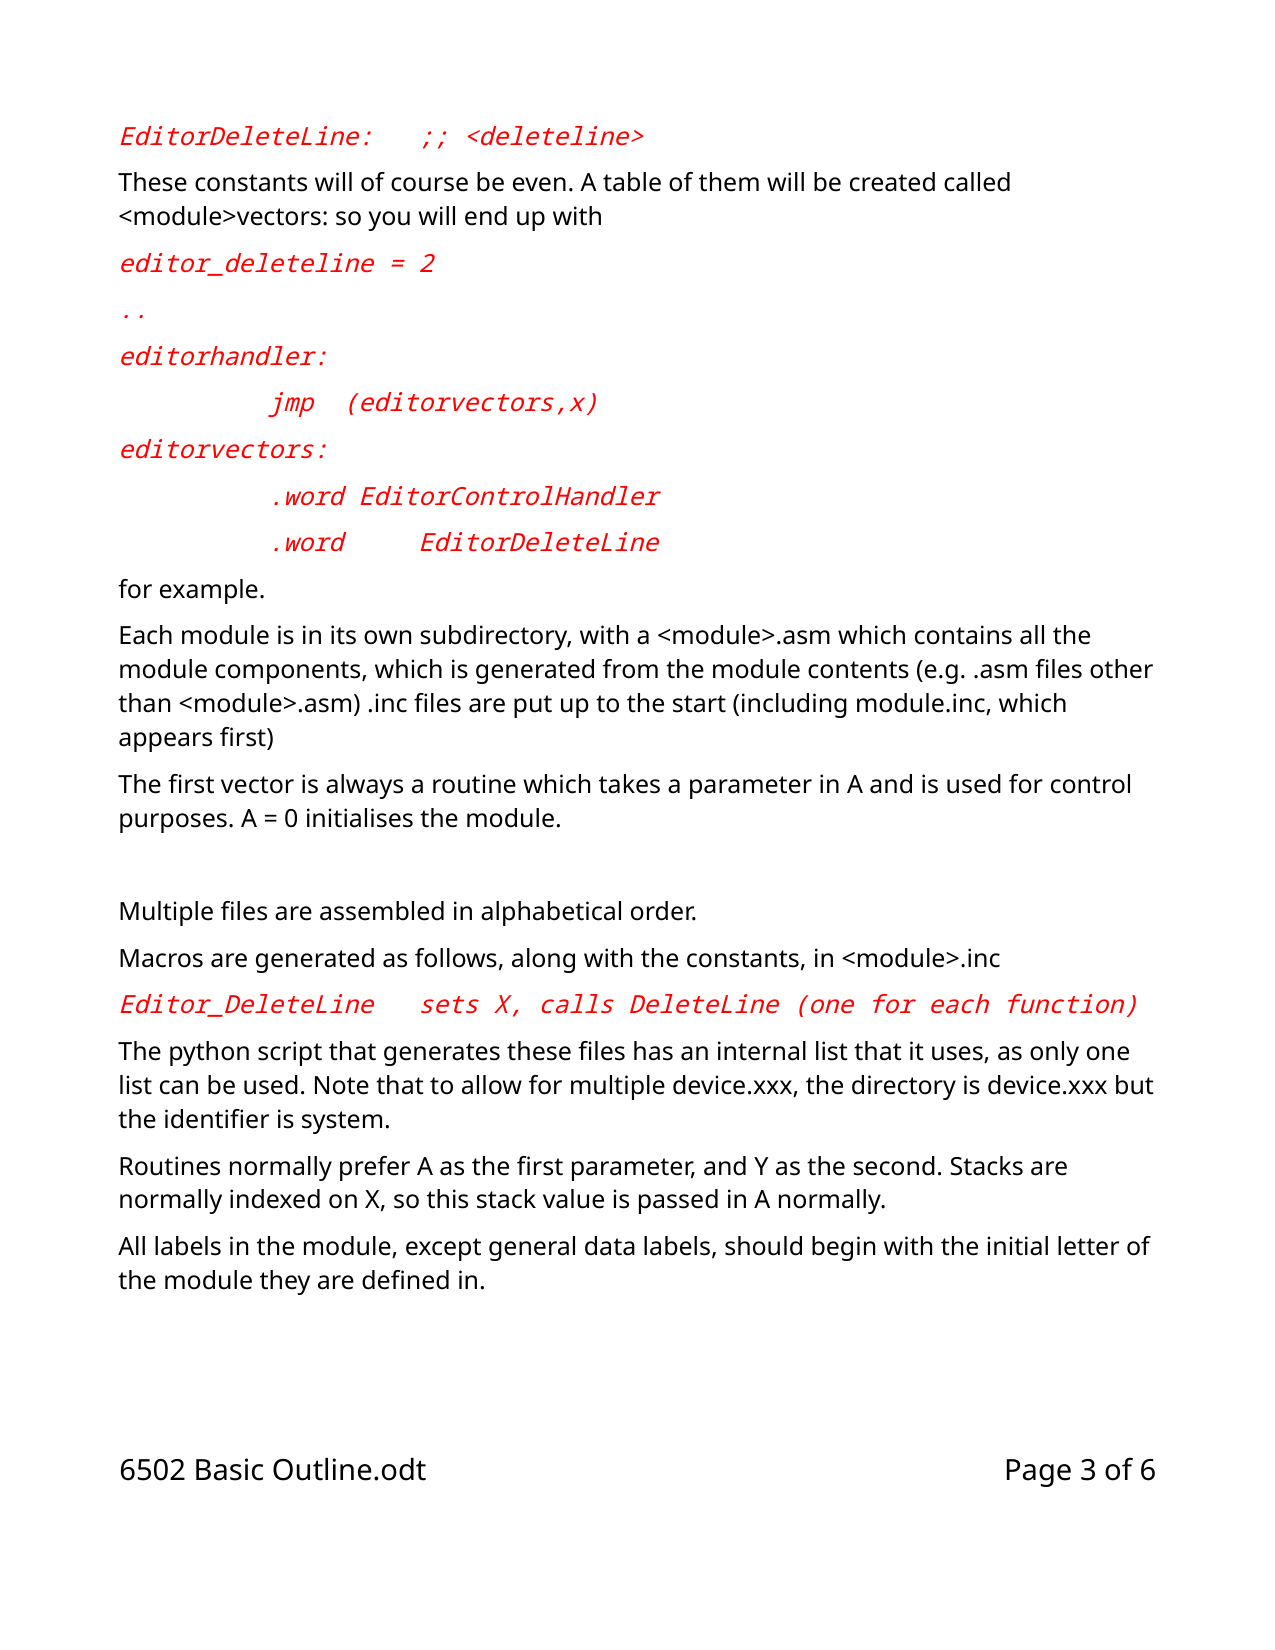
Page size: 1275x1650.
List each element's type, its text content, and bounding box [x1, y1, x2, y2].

text .word EditorControlHandler [118, 478, 1157, 512]
text .. [118, 292, 1157, 326]
text editor_deleteline = 2 [118, 245, 1157, 279]
text Routines normally prefer A as the first parameter, and Y as the second. Stacks are normally indexed on X, so this stack value is passed in A normally. [118, 1148, 1157, 1216]
text Editor_DeleteLine sets X, calls DeleteLine (one for each function) [118, 987, 1157, 1021]
text The python script that generates these files has an internal list that it uses, as only one list can be used. Note that to allow for multiple device.xxx, the directory is device.xxx but the identifier is system. [118, 1033, 1157, 1136]
text All labels in the module, except general data labels, should begin with the initial letter of the module they are defined in. [118, 1229, 1157, 1297]
text Macros are generated as follows, along with the constants, in <module>.inc [118, 940, 1157, 974]
text .word EditorDeleteLine [118, 525, 1157, 559]
text These constants will of course be even. A table of them will be created called <module>vectors: so you will end up with [118, 165, 1157, 233]
text The first vector is always a routine which takes a parameter in A and is used for control purposes. A = 0 initialises the module. [118, 767, 1157, 835]
text EditorDeleteLine: ;; <deleteline> [118, 118, 1157, 152]
text Multiple files are assembled in alphabetical order. [118, 894, 1157, 928]
text for example. [118, 571, 1157, 605]
text Each module is in its own subdirectory, with a <module>.asm which contains all the module components, which is generated from the module contents (e.g. .asm files other than <module>.asm) .inc files are put up to the start (including module.inc, which appears first) [118, 618, 1157, 754]
text jmp (editorvectors,x) [118, 385, 1157, 419]
text editorvectors: [118, 432, 1157, 466]
text editorhandler: [118, 338, 1157, 372]
